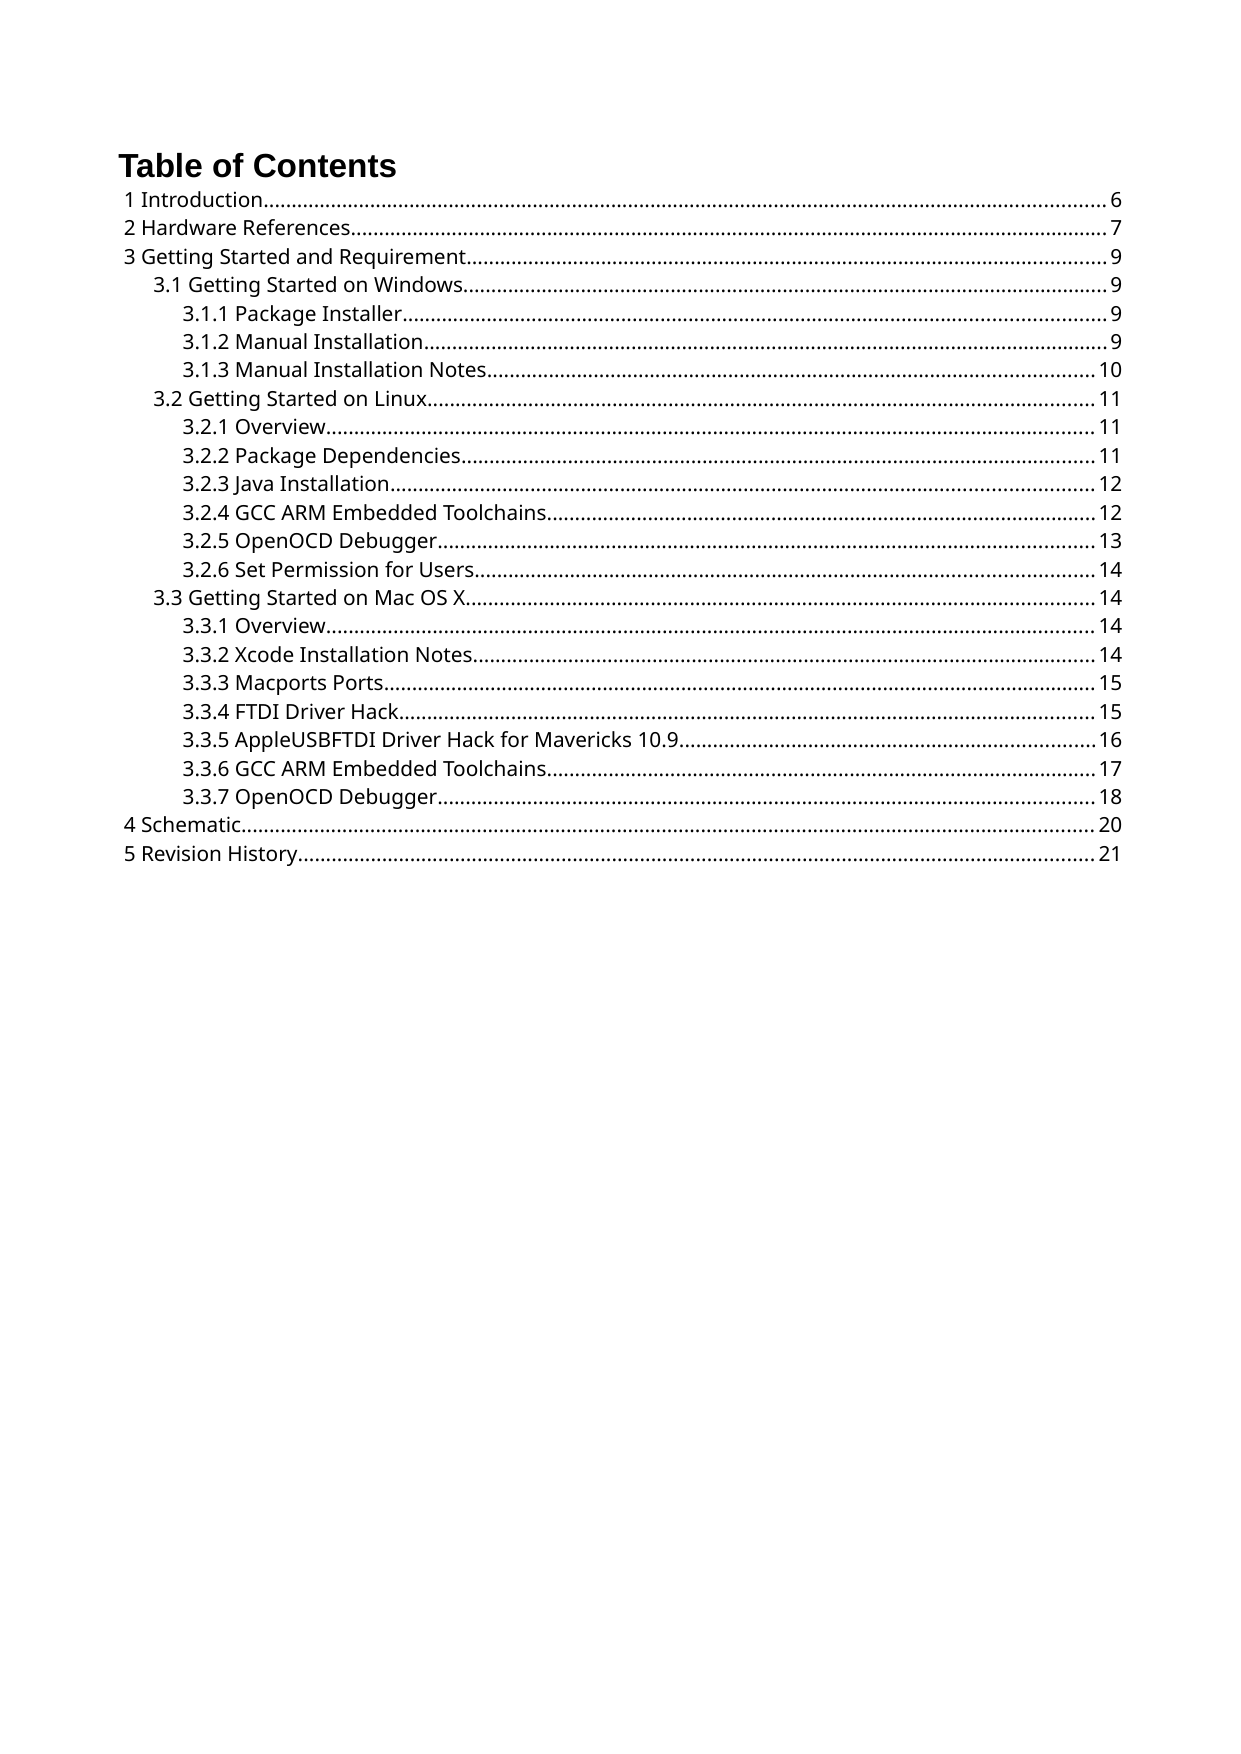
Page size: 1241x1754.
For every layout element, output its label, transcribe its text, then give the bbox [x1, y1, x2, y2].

text 3 Getting Started and Requirement 9 [118, 242, 1122, 270]
text 3.3 Getting Started on Mac OS X 14 [148, 583, 1122, 612]
text 3.3.1 Overview 14 [177, 612, 1122, 640]
text 2 Hardware References 7 [118, 213, 1122, 242]
text 3.3.4 FTDI Driver Hack 15 [177, 697, 1122, 725]
text 1 Introduction 6 [118, 185, 1122, 213]
text 3.3.7 OpenOCD Debugger 18 [177, 782, 1122, 811]
text 3.3.5 AppleUSBFTDI Driver Hack for Mavericks 10.9 16 [177, 725, 1122, 754]
text 3.2.2 Package Dependencies 11 [177, 441, 1122, 469]
text 3.2.5 OpenOCD Debugger 13 [177, 526, 1122, 555]
text 3.1.3 Manual Installation Notes 10 [177, 356, 1122, 384]
text 3.2.1 Overview 11 [177, 412, 1122, 441]
text 3.2.4 GCC ARM Embedded Toolchains 12 [177, 498, 1122, 526]
text 3.1 Getting Started on Windows 9 [148, 270, 1122, 299]
text 3.3.3 Macports Ports 15 [177, 668, 1122, 697]
text 3.3.2 Xcode Installation Notes 14 [177, 640, 1122, 668]
text 4 Schematic 20 [118, 811, 1122, 839]
text 3.2 Getting Started on Linux 11 [148, 384, 1122, 412]
text 3.1.2 Manual Installation 9 [177, 327, 1122, 356]
subtitle Table of Contents [118, 147, 1122, 185]
text 3.1.1 Package Installer 9 [177, 299, 1122, 327]
text 3.2.6 Set Permission for Users 14 [177, 555, 1122, 583]
text 3.2.3 Java Installation 12 [177, 469, 1122, 498]
text 3.3.6 GCC ARM Embedded Toolchains 17 [177, 754, 1122, 782]
text 5 Revision History 21 [118, 839, 1122, 867]
